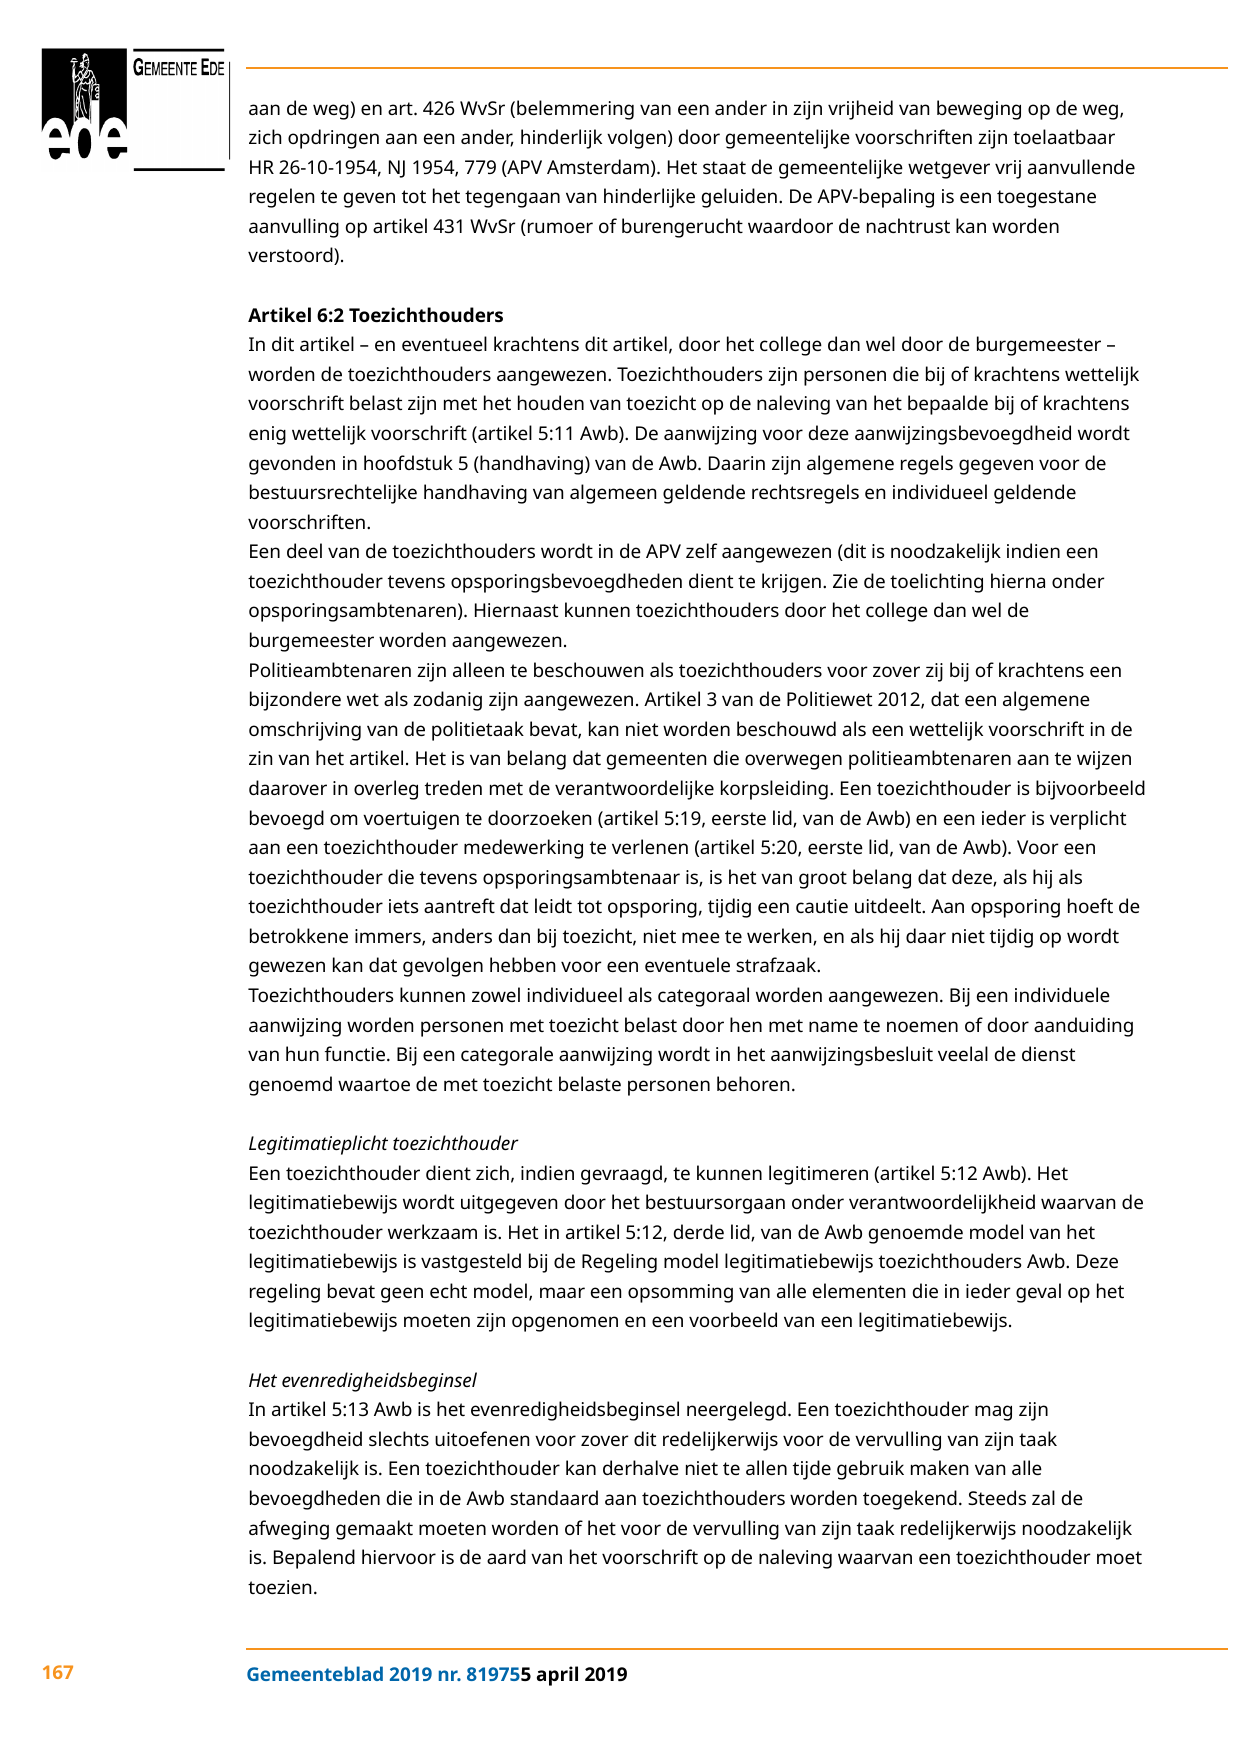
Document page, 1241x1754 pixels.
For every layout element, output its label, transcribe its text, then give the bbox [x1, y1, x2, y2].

text Toezichthouders kunnen zowel individueel als categoraal worden aangewezen. Bij een individuele aanwijzing worden personen met toezicht belast door hen met name te noemen of door aanduiding van hun functie. Bij een categorale aanwijzing wordt in het aanwijzingsbesluit veelal de dienst genoemd waartoe de met toezicht belaste personen behoren. [248, 982, 1152, 1097]
text Het evenredigheidsbeginsel [248, 1367, 1152, 1393]
text Een deel van de toezichthouders wordt in de APV zelf aangewezen (dit is noodzakelijk indien een toezichthouder tevens opsporingsbevoegdheden dient te krijgen. Zie de toelichting hierna onder opsporingsambtenaren). Hiernaast kunnen toezichthouders door het college dan wel de burgemeester worden aangewezen. [248, 538, 1152, 653]
text Politieambtenaren zijn alleen te beschouwen als toezichthouders voor zover zij bij of krachtens een bijzondere wet als zodanig zijn aangewezen. Artikel 3 van de Politiewet 2012, dat een algemene omschrijving van de politietaak bevat, kan niet worden beschouwd als een wettelijk voorschrift in de zin van het artikel. Het is van belang dat gemeenten die overwegen politieambtenaren aan te wijzen daarover in overleg treden met de verantwoordelijke korpsleiding. Een toezichthouder is bijvoorbeeld bevoegd om voertuigen te doorzoeken (artikel 5:19, eerste lid, van de Awb) en een ieder is verplicht aan een toezichthouder medewerking te verlenen (artikel 5:20, eerste lid, van de Awb). Voor een toezichthouder die tevens opsporingsambtenaar is, is het van groot belang dat deze, als hij als toezichthouder iets aantreft dat leidt tot opsporing, tijdig een cautie uitdeelt. Aan opsporing hoeft de betrokkene immers, anders dan bij toezicht, niet mee te werken, en als hij daar niet tijdig op wordt gewezen kan dat gevolgen hebben voor een eventuele strafzaak. [248, 657, 1152, 978]
picture [41, 47, 231, 172]
text In artikel 5:13 Awb is het evenredigheidsbeginsel neergelegd. Een toezichthouder mag zijn bevoegdheid slechts uitoefenen voor zover dit redelijkerwijs voor de vervulling van zijn taak noodzakelijk is. Een toezichthouder kan derhalve niet te allen tijde gebruik maken van alle bevoegdheden die in de Awb standaard aan toezichthouders worden toegekend. Steeds zal de afweging gemaakt moeten worden of het voor de vervulling van zijn taak redelijkerwijs noodzakelijk is. Bepalend hiervoor is de aard van het voorschrift op de naleving waarvan een toezichthouder moet toezien. [248, 1396, 1152, 1600]
text Artikel 6:2 Toezichthouders [248, 302, 1152, 328]
text aan de weg) en art. 426 WvSr (belemmering van een ander in zijn vrijheid van beweging op de weg, zich opdringen aan een ander, hinderlijk volgen) door gemeentelijke voorschriften zijn toelaatbaar [248, 95, 1152, 150]
text In dit artikel – en eventueel krachtens dit artikel, door het college dan wel door de burgemeester – worden de toezichthouders aangewezen. Toezichthouders zijn personen die bij of krachtens wettelijk voorschrift belast zijn met het houden van toezicht op de naleving van het bepaalde bij of krachtens enig wettelijk voorschrift (artikel 5:11 Awb). De aanwijzing voor deze aanwijzingsbevoegdheid wordt gevonden in hoofdstuk 5 (handhaving) van de Awb. Daarin zijn algemene regels gegeven voor de bestuursrechtelijke handhaving van algemeen geldende rechtsregels en individueel geldende voorschriften. [248, 331, 1152, 535]
text Een toezichthouder dient zich, indien gevraagd, te kunnen legitimeren (artikel 5:12 Awb). Het legitimatiebewijs wordt uitgegeven door het bestuursorgaan onder verantwoordelijkheid waarvan de toezichthouder werkzaam is. Het in artikel 5:12, derde lid, van de Awb genoemde model van het legitimatiebewijs is vastgesteld bij de Regeling model legitimatiebewijs toezichthouders Awb. Deze regeling bevat geen echt model, maar een opsomming van alle elementen die in ieder geval op het legitimatiebewijs moeten zijn opgenomen en een voorbeeld van een legitimatiebewijs. [248, 1160, 1152, 1333]
text HR 26-10-1954, NJ 1954, 779 (APV Amsterdam). Het staat de gemeentelijke wetgever vrij aanvullende regelen te geven tot het tegengaan van hinderlijke geluiden. De APV-bepaling is een toegestane aanvulling op artikel 431 WvSr (rumoer of burengerucht waardoor de nachtrust kan worden verstoord). [248, 154, 1152, 268]
text Legitimatieplicht toezichthouder [248, 1130, 1152, 1156]
